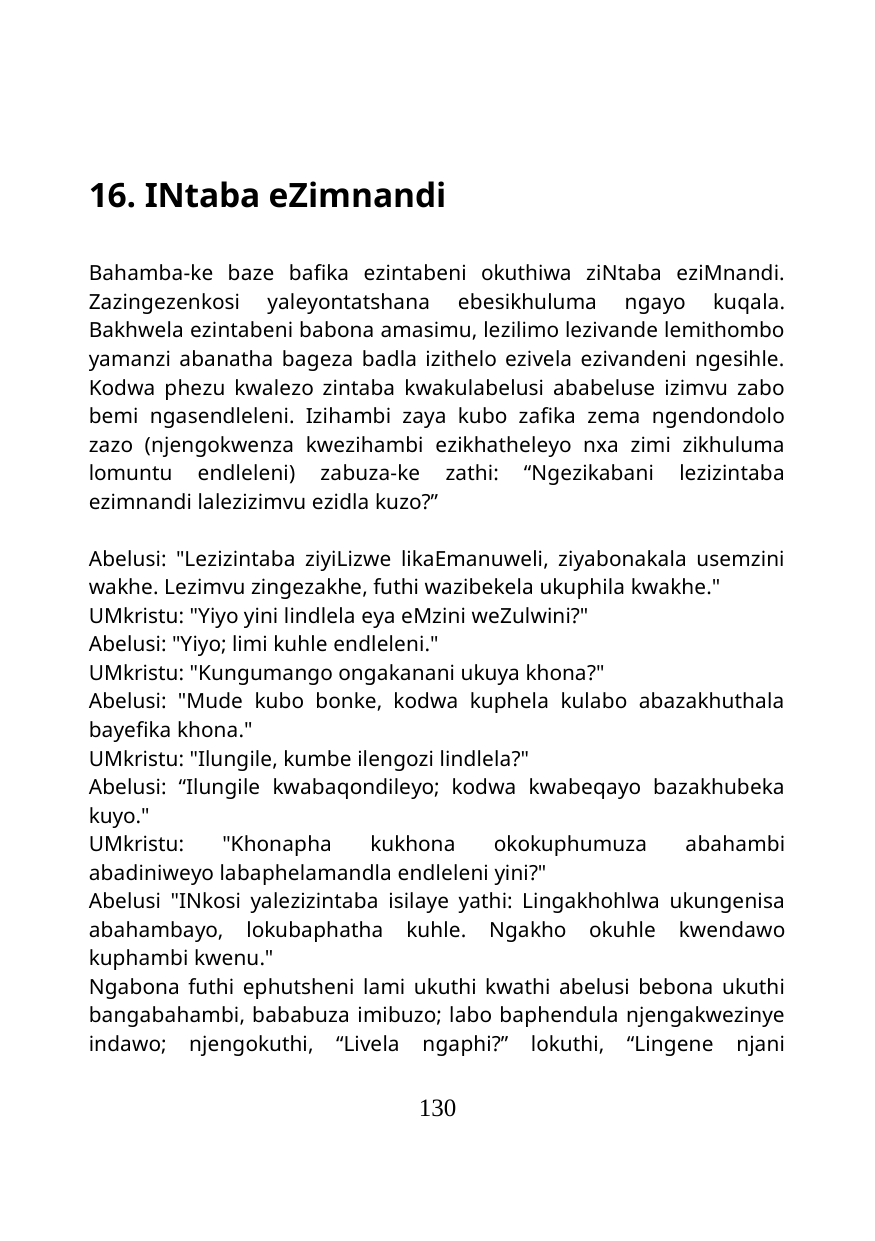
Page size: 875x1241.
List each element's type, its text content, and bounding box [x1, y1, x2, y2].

text Abelusi: "Mude kubo bonke, kodwa kuphela kulabo abazakhuthala bayefika khona." [88, 686, 786, 743]
text Abelusi "INkosi yalezizintaba isilaye yathi: Lingakhohlwa ukungenisa abahambayo, lokubaphatha kuhle. Ngakho okuhle kwendawo kuphambi kwenu." [88, 886, 786, 972]
text UMkristu: "Kungumango ongakanani ukuya khona?" [88, 658, 786, 686]
subtitle 16. INtaba eZimnandi [88, 171, 786, 217]
text Abelusi: "Lezizintaba ziyiLizwe likaEmanuweli, ziyabonakala usemzini wakhe. Lezimvu zingezakhe, futhi wazibekela ukuphila kwakhe." [88, 544, 786, 601]
text UMkristu: "Yiyo yini lindlela eya eMzini weZulwini?" [88, 601, 786, 629]
text UMkristu: "Ilungile, kumbe ilengozi lindlela?" [88, 743, 786, 772]
text Bahamba-ke baze bafika ezintabeni okuthiwa ziNtaba eziMnandi. Zazingezenkosi yaleyontatshana ebesikhuluma ngayo kuqala. Bakhwela ezintabeni babona amasimu, lezilimo lezivande lemithombo yamanzi abanatha bageza badla izithelo ezivela ezivandeni ngesihle. Kodwa phezu kwalezo zintaba kwakulabelusi ababeluse izimvu zabo bemi ngasendleleni. Izihambi zaya kubo zafika zema ngendondolo zazo (njengokwenza kwezihambi ezikhatheleyo nxa zimi zikhuluma lomuntu endleleni) zabuza-ke zathi: “Ngezikabani lezizintaba ezimnandi lalezizimvu ezidla kuzo?” [88, 258, 786, 515]
text Abelusi: "Yiyo; limi kuhle endleleni." [88, 629, 786, 658]
text Abelusi: “Ilungile kwabaqondileyo; kodwa kwabeqayo bazakhubeka kuyo." [88, 772, 786, 829]
text UMkristu: "Khonapha kukhona okokuphumuza abahambi abadiniweyo labaphelamandla endleleni yini?" [88, 829, 786, 886]
text Ngabona futhi ephutsheni lami ukuthi kwathi abelusi bebona ukuthi bangabahambi, bababuza imibuzo; labo baphendula njengakwezinye indawo; njengokuthi, “Livela ngaphi?” lokuthi, “Lingene njani [88, 972, 786, 1057]
